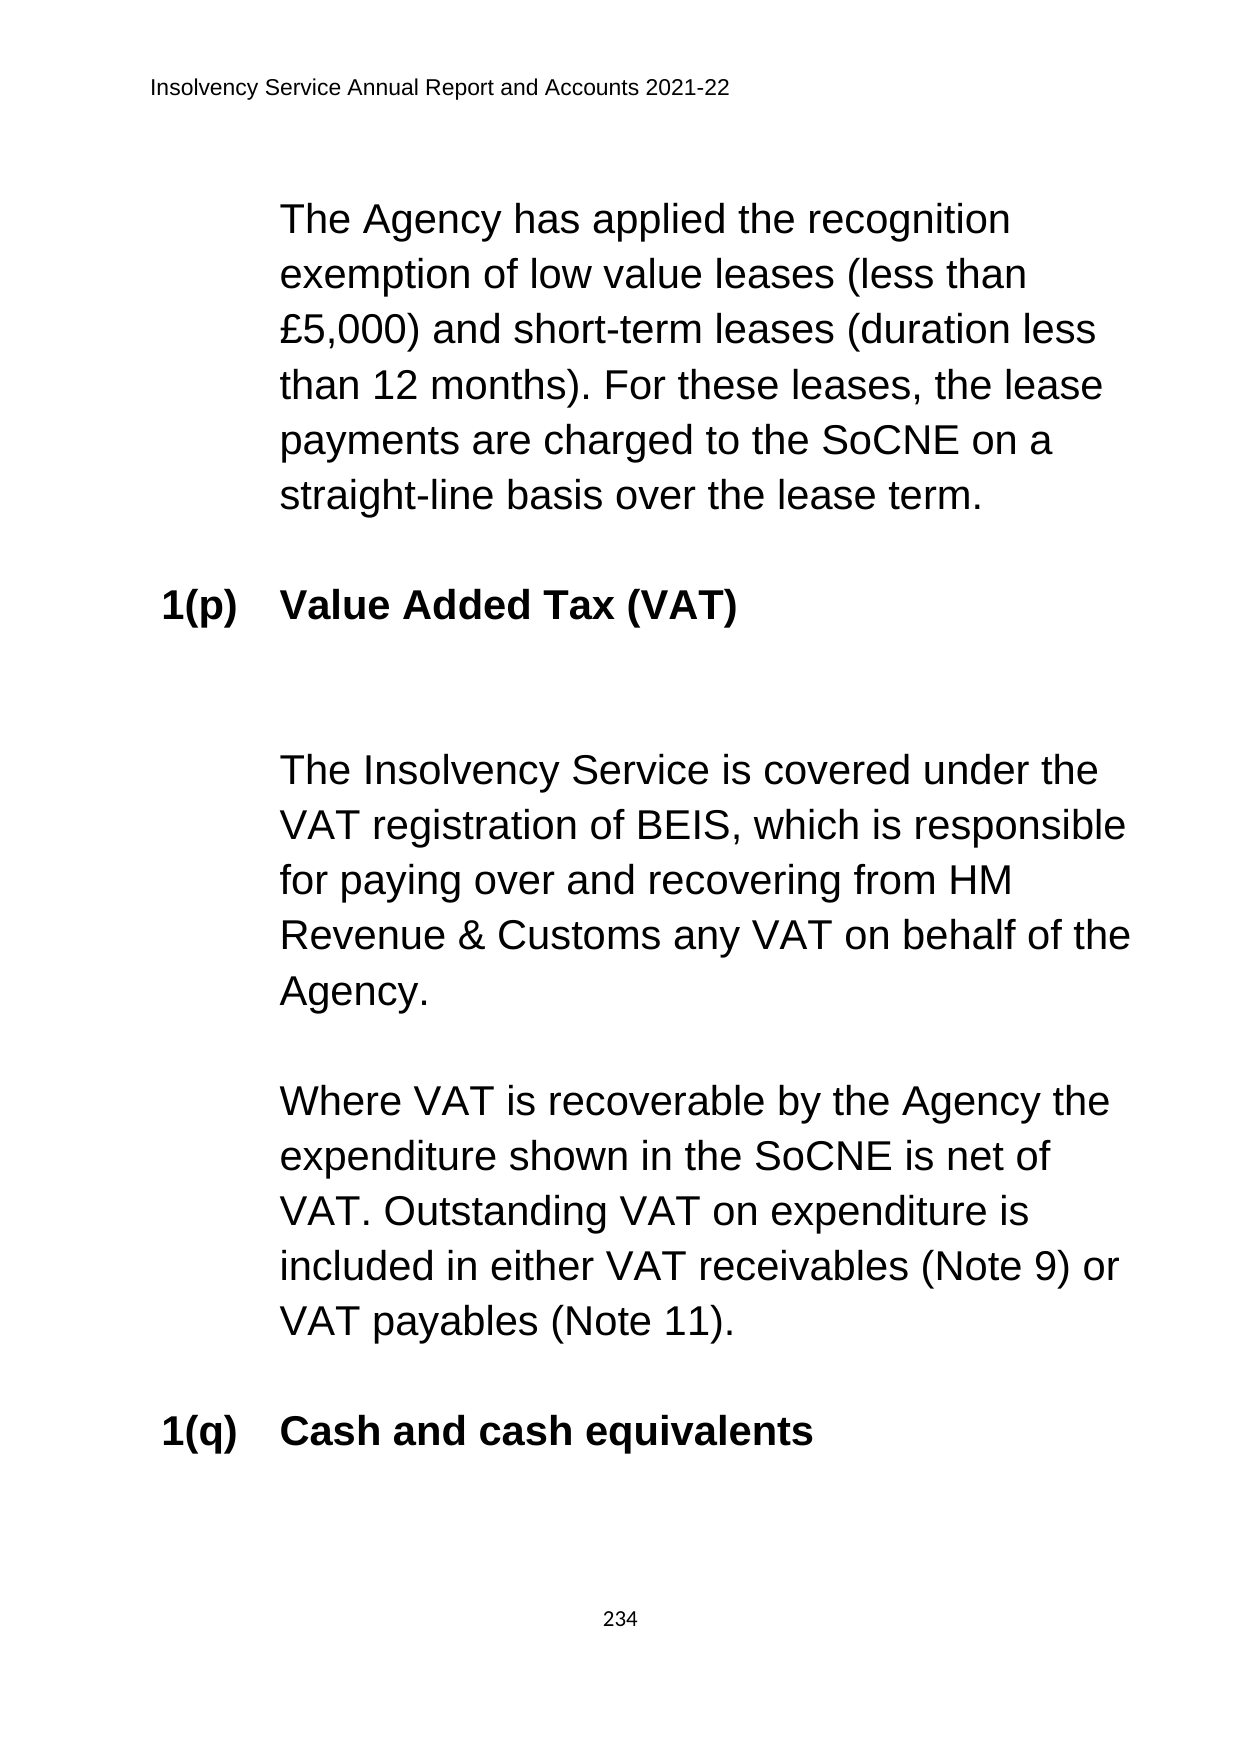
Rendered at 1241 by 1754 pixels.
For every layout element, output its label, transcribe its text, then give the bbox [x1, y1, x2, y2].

table_cell Cash and cash equivalents [268, 1406, 1147, 1572]
table_cell [268, 525, 1147, 580]
table_cell [150, 525, 268, 580]
table_header [150, 195, 268, 525]
table_cell 1(q) [150, 1406, 268, 1572]
table_cell [150, 1076, 268, 1351]
table_cell The Insolvency Service is covered under the VAT registration of BEIS, which is responsible for paying over and recovering from HM Revenue & Customs any VAT on behalf of the Agency. [268, 745, 1147, 1076]
table_cell [268, 1351, 1147, 1406]
table_cell Value Added Tax (VAT) [268, 580, 1147, 745]
table_cell Where VAT is recoverable by the Agency the expenditure shown in the SoCNE is net of VAT. Outstanding VAT on expenditure is included in either VAT receivables (Note 9) or VAT payables (Note 11). [268, 1076, 1147, 1351]
table_cell 1(p) [150, 580, 268, 745]
table_cell [150, 745, 268, 1076]
table_header The Agency has applied the recognition exemption of low value leases (less than £5,000) and short-term leases (duration less than 12 months). For these leases, the lease payments are charged to the SoCNE on a straight-line basis over the lease term. [268, 195, 1147, 525]
table_cell [150, 1351, 268, 1406]
